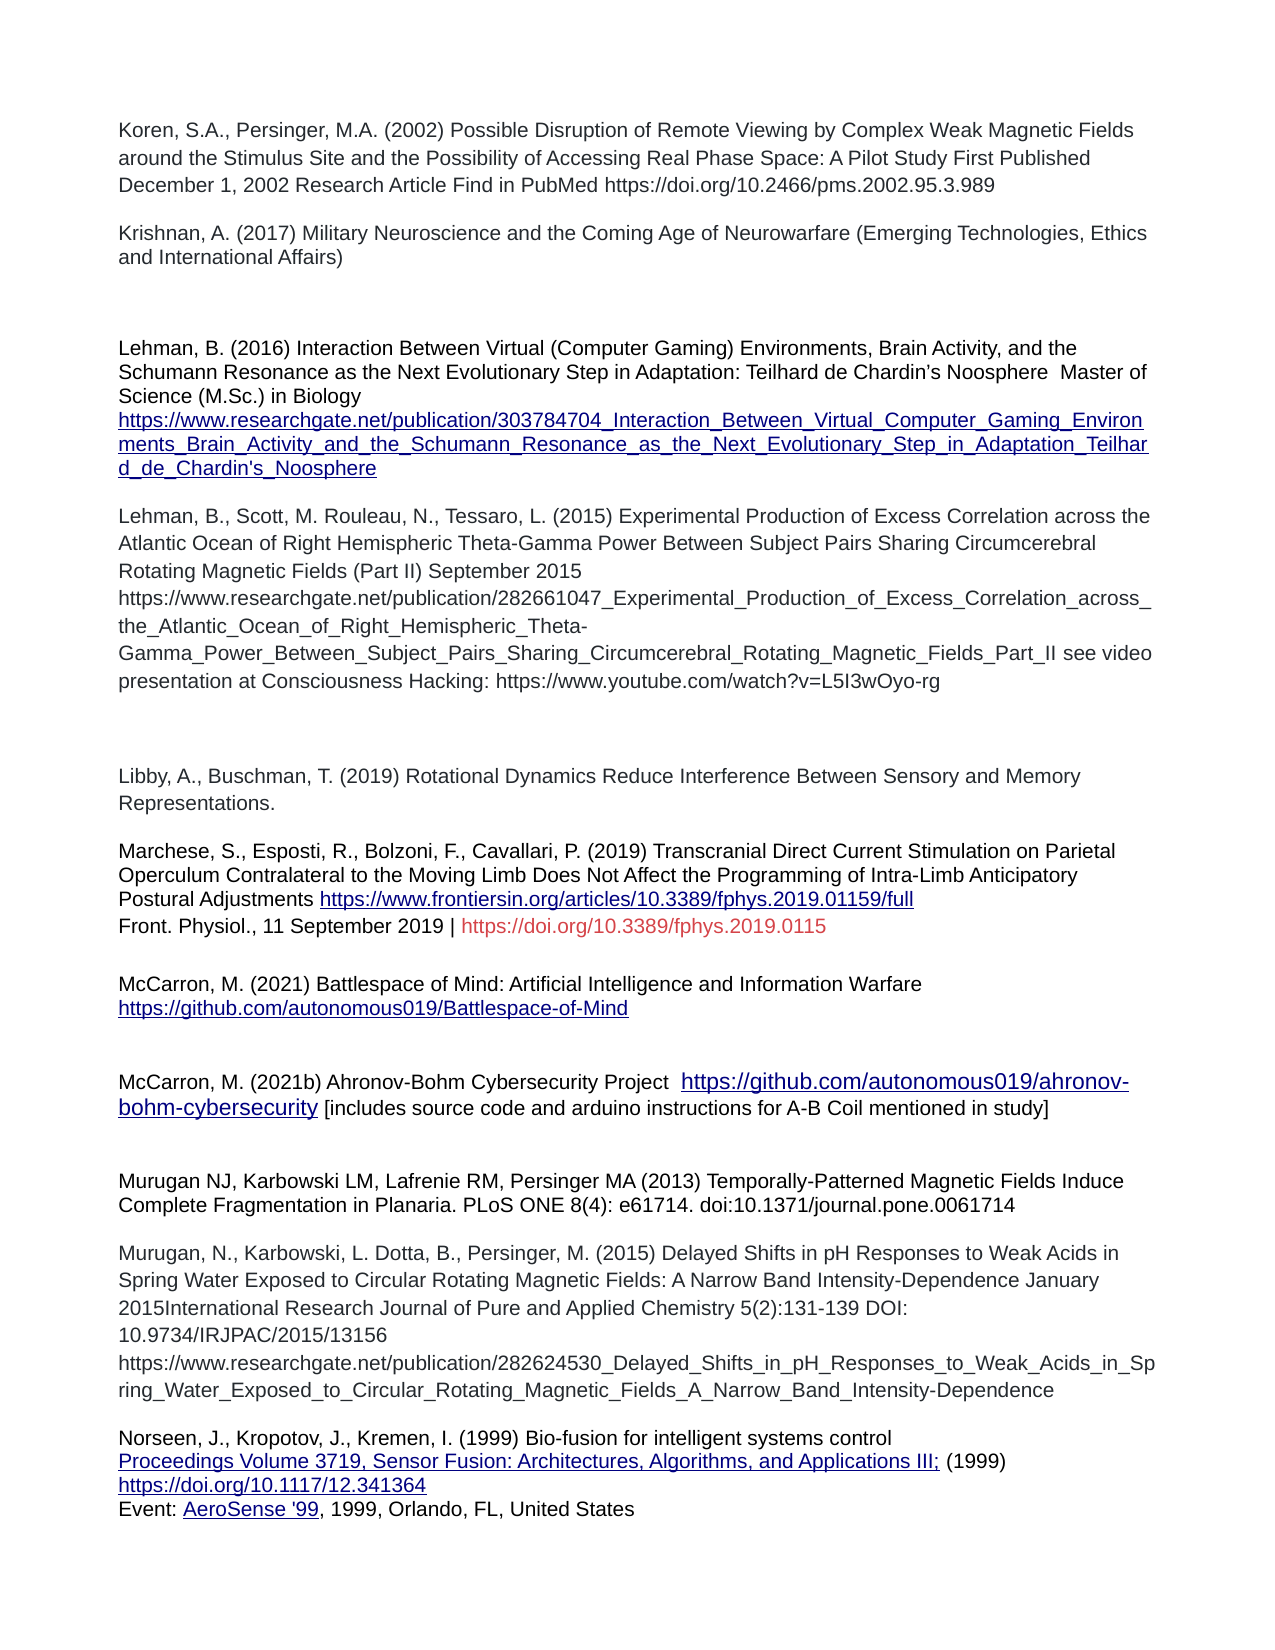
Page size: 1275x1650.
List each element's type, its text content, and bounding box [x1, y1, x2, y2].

text Lehman, B. (2016) Interaction Between Virtual (Computer Gaming) Environments, Brain Activity, and the Schumann Resonance as the Next Evolutionary Step in Adaptation: Teilhard de Chardin’s Noosphere Master of Science (M.Sc.) in Biology https://www.researchgate.net/publication/303784704_Interaction_Between_Virtual_Computer_Gaming_Environments_Brain_Activity_and_the_Schumann_Resonance_as_the_Next_Evolutionary_Step_in_Adaptation_Teilhard_de_Chardin's_Noosphere [118, 336, 1157, 480]
text McCarron, M. (2021) Battlespace of Mind: Artificial Intelligence and Information Warfare https://github.com/autonomous019/Battlespace-of-Mind [118, 972, 1157, 1020]
text Koren, S.A., Persinger, M.A. (2002) Possible Disruption of Remote Viewing by Complex Weak Magnetic Fields around the Stimulus Site and the Possibility of Accessing Real Phase Space: A Pilot Study First Published December 1, 2002 Research Article Find in PubMed https://doi.org/10.2466/pms.2002.95.3.989 [118, 118, 1157, 197]
text Libby, A., Buschman, T. (2019) Rotational Dynamics Reduce Interference Between Sensory and Memory Representations. [118, 764, 1157, 815]
subtitle Krishnan, A. (2017) Military Neuroscience and the Coming Age of Neurowarfare (Emerging Technologies, Ethics and International Affairs) [118, 221, 1157, 268]
text Marchese, S., Esposti, R., Bolzoni, F., Cavallari, P. (2019) Transcranial Direct Current Stimulation on Parietal Operculum Contralateral to the Moving Limb Does Not Affect the Programming of Intra-Limb Anticipatory Postural Adjustments https://www.frontiersin.org/articles/10.3389/fphys.2019.01159/full [118, 839, 1157, 911]
text Proceedings Volume 3719, Sensor Fusion: Architectures, Algorithms, and Applications III; (1999) https://doi.org/10.1117/12.341364 Event: AeroSense '99, 1999, Orlando, FL, United States [118, 1449, 1157, 1521]
text Murugan NJ, Karbowski LM, Lafrenie RM, Persinger MA (2013) Temporally-Patterned Magnetic Fields Induce Complete Fragmentation in Planaria. PLoS ONE 8(4): e61714. doi:10.1371/journal.pone.0061714 [118, 1168, 1157, 1216]
text Murugan, N., Karbowski, L. Dotta, B., Persinger, M. (2015) Delayed Shifts in pH Responses to Weak Acids in Spring Water Exposed to Circular Rotating Magnetic Fields: A Narrow Band Intensity-Dependence January 2015International Research Journal of Pure and Applied Chemistry 5(2):131-139 DOI: 10.9734/IRJPAC/2015/13156 https://www.researchgate.net/publication/282624530_Delayed_Shifts_in_pH_Responses_to_Weak_Acids_in_Spring_Water_Exposed_to_Circular_Rotating_Magnetic_Fields_A_Narrow_Band_Intensity-Dependence [118, 1240, 1157, 1402]
text Front. Physiol., 11 September 2019 | https://doi.org/10.3389/fphys.2019.0115 [118, 911, 1157, 938]
text McCarron, M. (2021b) Ahronov-Bohm Cybersecurity Project https://github.com/autonomous019/ahronov-bohm-cybersecurity [includes source code and arduino instructions for A-B Coil mentioned in study] [118, 1068, 1157, 1121]
text Lehman, B., Scott, M. Rouleau, N., Tessaro, L. (2015) Experimental Production of Excess Correlation across the Atlantic Ocean of Right Hemispheric Theta-Gamma Power Between Subject Pairs Sharing Circumcerebral Rotating Magnetic Fields (Part II) September 2015 https://www.researchgate.net/publication/282661047_Experimental_Production_of_Excess_Correlation_across_the_Atlantic_Ocean_of_Right_Hemispheric_Theta-Gamma_Power_Between_Subject_Pairs_Sharing_Circumcerebral_Rotating_Magnetic_Fields_Part_II see video presentation at Consciousness Hacking: https://www.youtube.com/watch?v=L5I3wOyo-rg [118, 504, 1157, 693]
text Norseen, J., Kropotov, J., Kremen, I. (1999) Bio-fusion for intelligent systems control [118, 1425, 1157, 1449]
